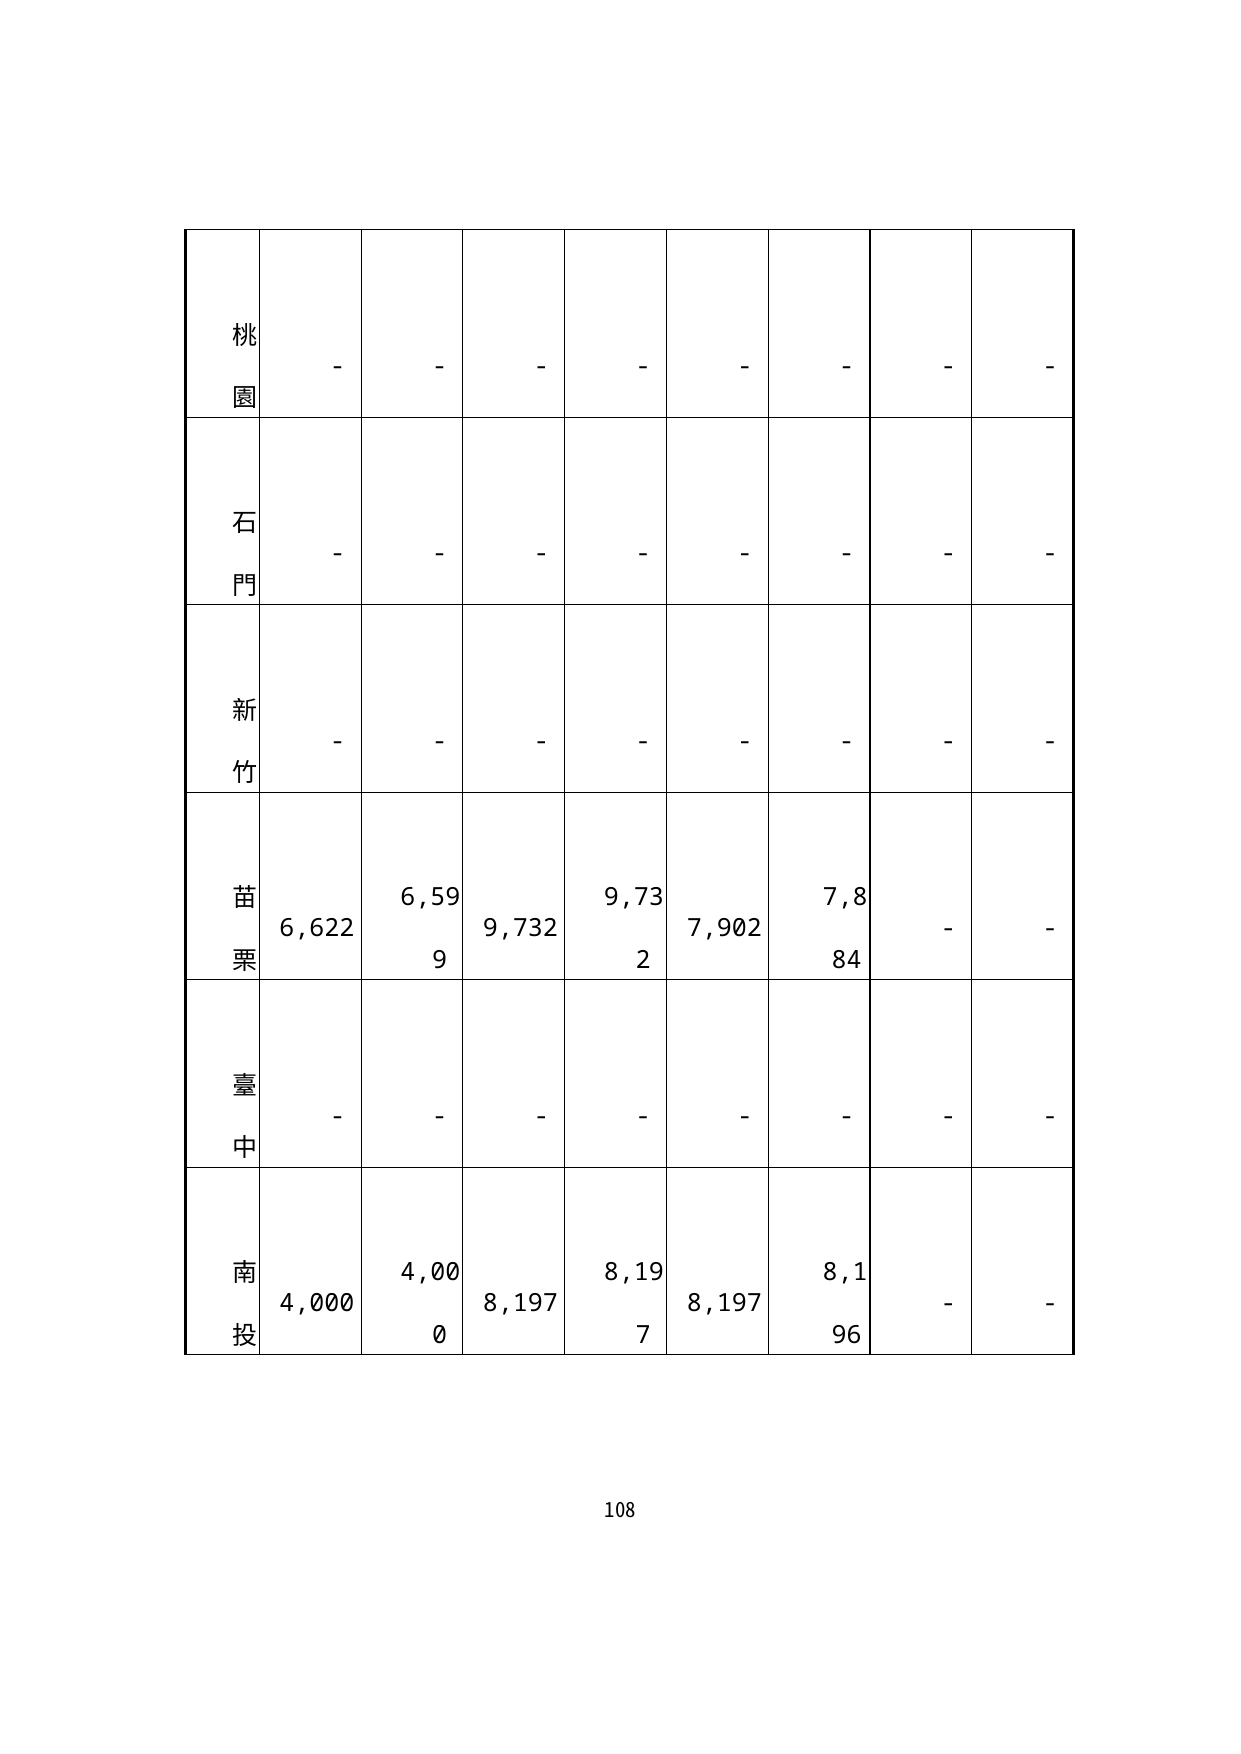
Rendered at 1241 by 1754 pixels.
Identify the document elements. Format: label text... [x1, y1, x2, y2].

table_cell 4,000 [362, 1168, 462, 1354]
table_cell 南投 [187, 1168, 259, 1354]
table_cell 6,599 [362, 793, 462, 979]
table_cell - [769, 605, 869, 792]
table_cell - [667, 418, 768, 604]
table_cell - [972, 1168, 1072, 1354]
table_cell - [463, 230, 564, 417]
table_cell - [565, 605, 666, 792]
table_cell - [260, 418, 361, 604]
table_cell - [972, 980, 1072, 1167]
table_cell 6,622 [260, 793, 361, 979]
table_cell - [362, 418, 462, 604]
table_cell - [565, 418, 666, 604]
table_cell 9,732 [463, 793, 564, 979]
table_cell 8,196 [769, 1168, 869, 1354]
table_cell 苗栗 [187, 793, 259, 979]
table_cell 新竹 [187, 605, 259, 792]
table_cell - [871, 1168, 971, 1354]
table_cell - [260, 605, 361, 792]
table_cell - [260, 230, 361, 417]
table_cell - [871, 230, 971, 417]
table_cell - [667, 980, 768, 1167]
table_cell 臺中 [187, 980, 259, 1167]
table_cell - [972, 793, 1072, 979]
table_cell - [565, 980, 666, 1167]
table_cell 7,884 [769, 793, 869, 979]
table_cell - [769, 230, 869, 417]
table_cell - [667, 230, 768, 417]
table_cell 8,197 [565, 1168, 666, 1354]
table_cell - [667, 605, 768, 792]
table_cell - [972, 605, 1072, 792]
table_cell - [871, 605, 971, 792]
table_cell 7,902 [667, 793, 768, 979]
table_cell - [463, 980, 564, 1167]
table_cell - [565, 230, 666, 417]
table_cell - [463, 418, 564, 604]
table_cell - [871, 793, 971, 979]
table_cell - [769, 980, 869, 1167]
table_cell - [871, 980, 971, 1167]
table_cell - [972, 418, 1072, 604]
table_cell 石門 [187, 418, 259, 604]
table_cell - [972, 230, 1072, 417]
table_cell 9,732 [565, 793, 666, 979]
table_cell 8,197 [667, 1168, 768, 1354]
table_cell 8,197 [463, 1168, 564, 1354]
table_cell - [362, 605, 462, 792]
table_cell - [260, 980, 361, 1167]
table_cell 4,000 [260, 1168, 361, 1354]
table_cell - [362, 230, 462, 417]
table_cell - [463, 605, 564, 792]
table_cell 桃園 [187, 230, 259, 417]
table_cell - [769, 418, 869, 604]
table_cell - [871, 418, 971, 604]
table_cell - [362, 980, 462, 1167]
